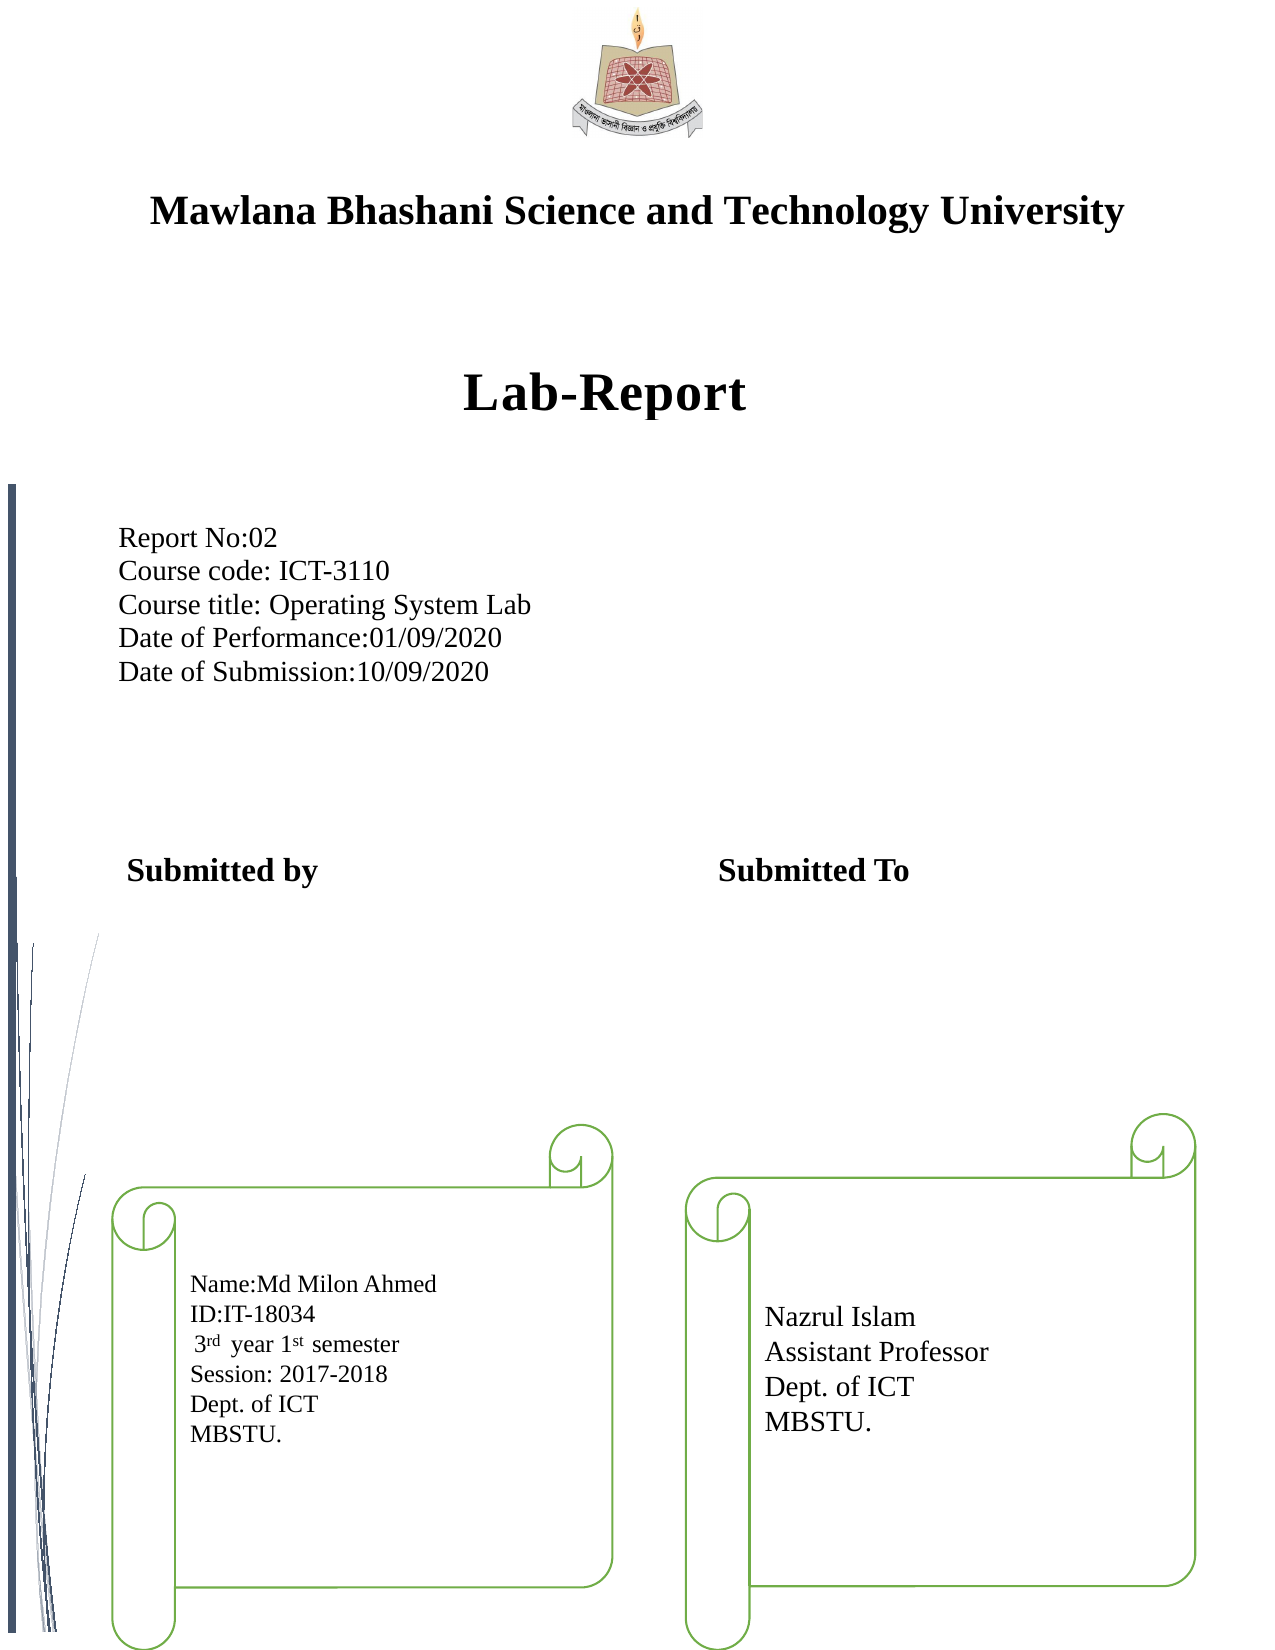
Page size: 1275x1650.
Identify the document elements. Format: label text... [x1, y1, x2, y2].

picture [572, 7, 703, 138]
text Lab-Report [463, 360, 747, 419]
text Course title: Operating System Lab [118, 587, 1157, 621]
text Course code: ICT-3110 [118, 553, 1157, 587]
text Submitted by Submitted To [118, 851, 1157, 889]
text Date of Submission:10/09/2020 [118, 654, 1157, 688]
text Date of Performance:01/09/2020 [118, 621, 1157, 654]
text Report No:02 [118, 520, 1157, 553]
text Mawlana Bhashani Science and Technology University [15, 185, 1260, 233]
